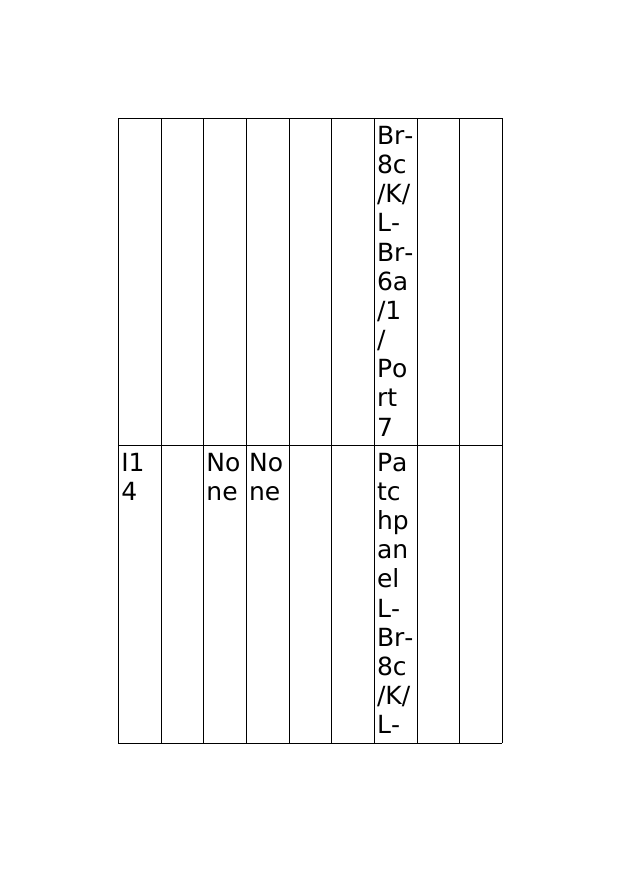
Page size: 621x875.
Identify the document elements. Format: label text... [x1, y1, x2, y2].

table_cell [460, 446, 502, 742]
table_cell [162, 446, 203, 742]
table_cell None [247, 446, 289, 742]
table_cell [418, 446, 459, 742]
table_cell [332, 446, 374, 742]
table_cell [460, 119, 502, 445]
table_cell [204, 119, 246, 445]
table_cell [119, 119, 161, 445]
table_cell [247, 119, 289, 445]
table_cell I14 [119, 446, 161, 742]
table_cell [162, 119, 203, 445]
table_cell [418, 119, 459, 445]
table_cell [290, 446, 331, 742]
table_cell Patchpanel L-Br-8c/K/L- [375, 446, 417, 742]
table_cell [332, 119, 374, 445]
table_cell Br-8c/K/L-Br-6a/1 / Port 7 [375, 119, 417, 445]
table_cell [290, 119, 331, 445]
table_cell None [204, 446, 246, 742]
